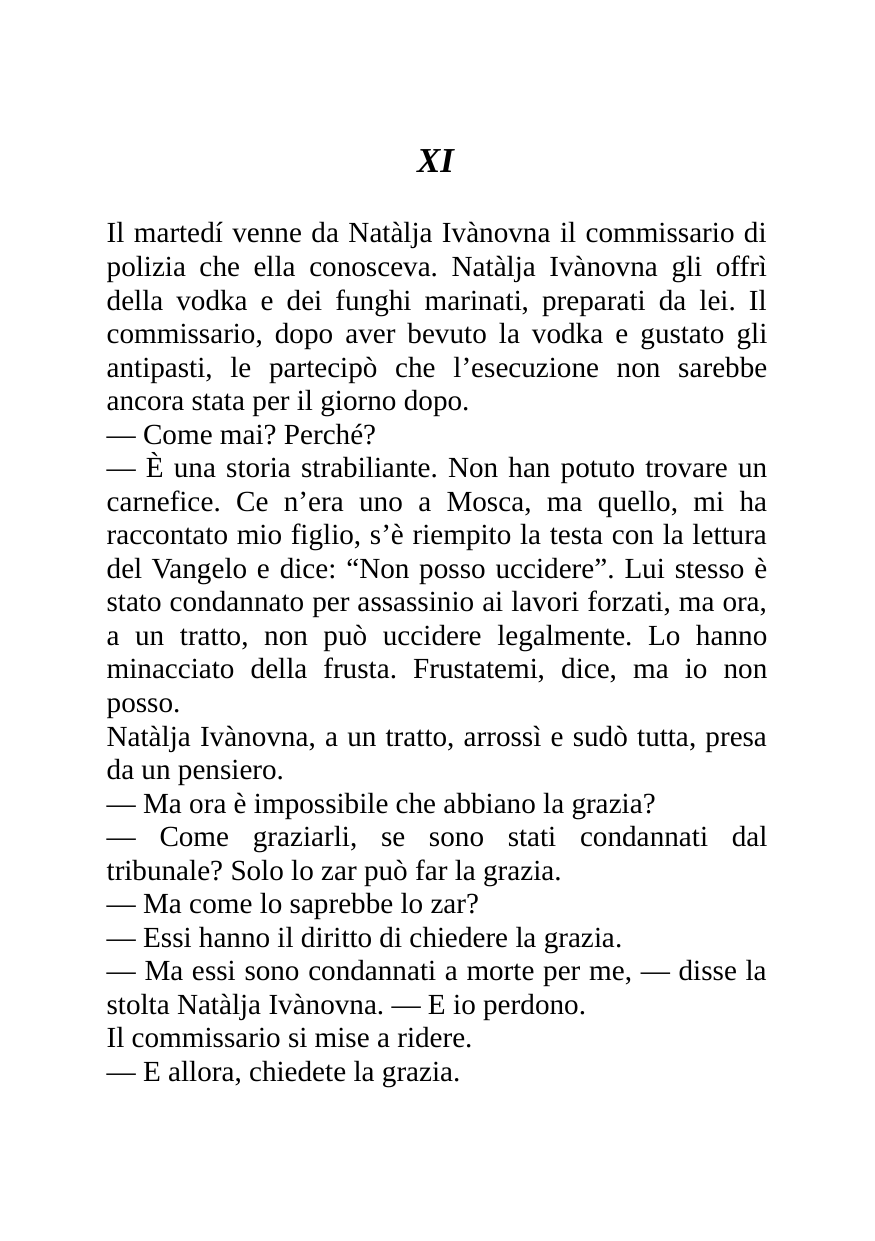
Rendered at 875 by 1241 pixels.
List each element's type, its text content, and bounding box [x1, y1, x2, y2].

text Il martedí venne da Natàlja Ivànovna il commissario di polizia che ella conosceva. Natàlja Ivànovna gli offrì della vodka e dei funghi marinati, preparati da lei. Il commissario, dopo aver bevuto la vodka e gustato gli antipasti, le partecipò che l’esecuzione non sarebbe ancora stata per il giorno dopo. [106, 216, 768, 417]
text — Ma ora è impossibile che abbiano la grazia? [106, 786, 768, 819]
text — Come mai? Perché? [106, 417, 768, 450]
text — Ma come lo saprebbe lo zar? [106, 886, 768, 920]
text Natàlja Ivànovna, a un tratto, arrossì e sudò tutta, presa da un pensiero. [106, 719, 768, 786]
text — È una storia strabiliante. Non han potuto trovare un carnefice. Ce n’era uno a Mosca, ma quello, mi ha raccontato mio figlio, s’è riempito la testa con la lettura del Vangelo e dice: “Non posso uccidere”. Lui stesso è stato condannato per assassinio ai lavori forzati, ma ora, a un tratto, non può uccidere legalmente. Lo hanno minacciato della frusta. Frustatemi, dice, ma io non posso. [106, 450, 768, 719]
text — E allora, chiedete la grazia. [106, 1054, 768, 1088]
text — Essi hanno il diritto di chiedere la grazia. [106, 920, 768, 953]
text — Ma essi sono condannati a morte per me, — disse la stolta Natàlja Ivànovna. — E io perdono. [106, 953, 768, 1021]
text Il commissario si mise a ridere. [106, 1021, 768, 1054]
subtitle XI [106, 140, 768, 180]
text — Come graziarli, se sono stati condannati dal tribunale? Solo lo zar può far la grazia. [106, 819, 768, 886]
